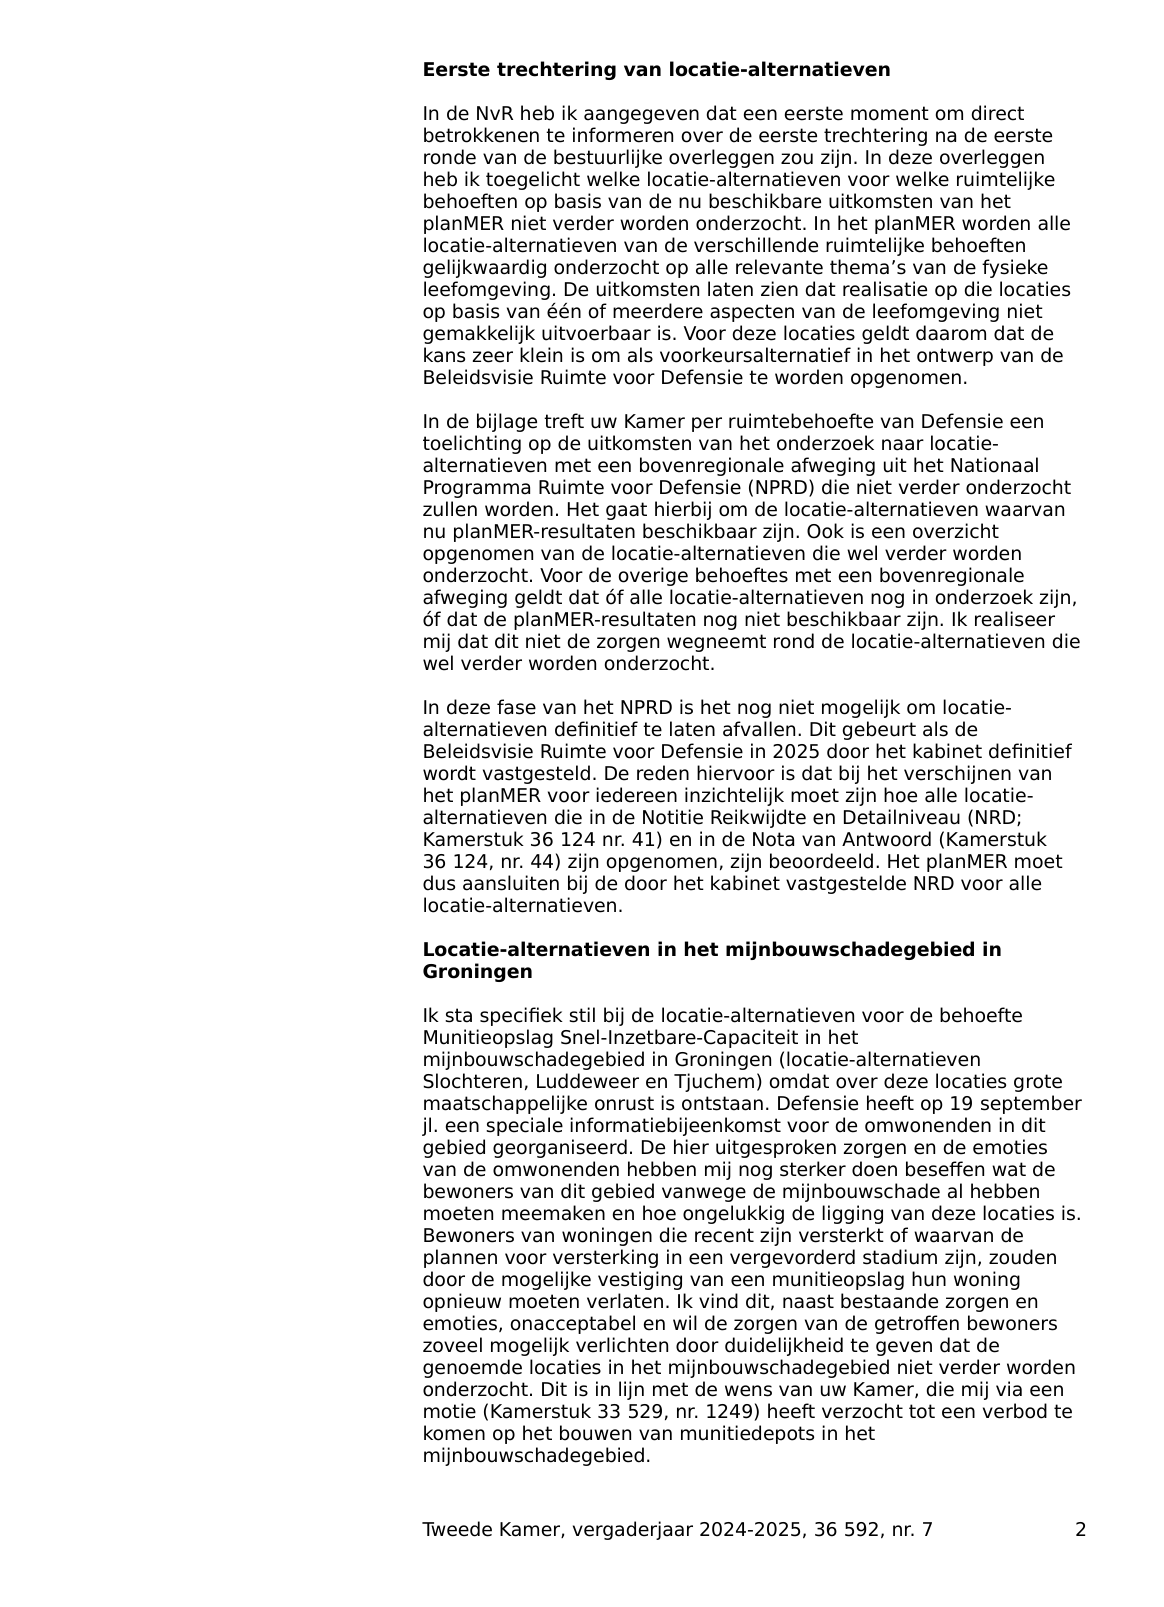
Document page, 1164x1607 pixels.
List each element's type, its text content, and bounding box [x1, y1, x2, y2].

text In deze fase van het NPRD is het nog niet mogelijk om locatie-alternatieven definitief te laten afvallen. Dit gebeurt als de Beleidsvisie Ruimte voor Defensie in 2025 door het kabinet definitief wordt vastgesteld. De reden hiervoor is dat bij het verschijnen van het planMER voor iedereen inzichtelijk moet zijn hoe alle locatie-alternatieven die in de Notitie Reikwijdte en Detailniveau (NRD; Kamerstuk 36 124 nr. 41) en in de Nota van Antwoord (Kamerstuk 36 124, nr. 44) zijn opgenomen, zijn beoordeeld. Het planMER moet dus aansluiten bij de door het kabinet vastgestelde NRD voor alle locatie-alternatieven. [422, 697, 1087, 917]
subtitle Eerste trechtering van locatie-alternatieven [422, 59, 1087, 81]
subtitle Locatie-alternatieven in het mijnbouwschadegebied in Groningen [422, 939, 1087, 983]
text Ik sta specifiek stil bij de locatie-alternatieven voor de behoefte Munitieopslag Snel-Inzetbare-Capaciteit in het mijnbouwschadegebied in Groningen (locatie-alternatieven Slochteren, Luddeweer en Tjuchem) omdat over deze locaties grote maatschappelijke onrust is ontstaan. Defensie heeft op 19 september jl. een speciale informatiebijeenkomst voor de omwonenden in dit gebied georganiseerd. De hier uitgesproken zorgen en de emoties van de omwonenden hebben mij nog sterker doen beseffen wat de bewoners van dit gebied vanwege de mijnbouwschade al hebben moeten meemaken en hoe ongelukkig de ligging van deze locaties is. Bewoners van woningen die recent zijn versterkt of waarvan de plannen voor versterking in een vergevorderd stadium zijn, zouden door de mogelijke vestiging van een munitieopslag hun woning opnieuw moeten verlaten. Ik vind dit, naast bestaande zorgen en emoties, onacceptabel en wil de zorgen van de getroffen bewoners zoveel mogelijk verlichten door duidelijkheid te geven dat de genoemde locaties in het mijnbouwschadegebied niet verder worden onderzocht. Dit is in lijn met de wens van uw Kamer, die mij via een motie (Kamerstuk 33 529, nr. 1249) heeft verzocht tot een verbod te komen op het bouwen van munitiedepots in het mijnbouwschadegebied. [422, 1005, 1087, 1467]
text In de NvR heb ik aangegeven dat een eerste moment om direct betrokkenen te informeren over de eerste trechtering na de eerste ronde van de bestuurlijke overleggen zou zijn. In deze overleggen heb ik toegelicht welke locatie-alternatieven voor welke ruimtelijke behoeften op basis van de nu beschikbare uitkomsten van het planMER niet verder worden onderzocht. In het planMER worden alle locatie-alternatieven van de verschillende ruimtelijke behoeften gelijkwaardig onderzocht op alle relevante thema’s van de fysieke leefomgeving. De uitkomsten laten zien dat realisatie op die locaties op basis van één of meerdere aspecten van de leefomgeving niet gemakkelijk uitvoerbaar is. Voor deze locaties geldt daarom dat de kans zeer klein is om als voorkeursalternatief in het ontwerp van de Beleidsvisie Ruimte voor Defensie te worden opgenomen. [422, 103, 1087, 389]
text In de bijlage treft uw Kamer per ruimtebehoefte van Defensie een toelichting op de uitkomsten van het onderzoek naar locatie-alternatieven met een bovenregionale afweging uit het Nationaal Programma Ruimte voor Defensie (NPRD) die niet verder onderzocht zullen worden. Het gaat hierbij om de locatie-alternatieven waarvan nu planMER-resultaten beschikbaar zijn. Ook is een overzicht opgenomen van de locatie-alternatieven die wel verder worden onderzocht. Voor de overige behoeftes met een bovenregionale afweging geldt dat óf alle locatie-alternatieven nog in onderzoek zijn, óf dat de planMER-resultaten nog niet beschikbaar zijn. Ik realiseer mij dat dit niet de zorgen wegneemt rond de locatie-alternatieven die wel verder worden onderzocht. [422, 411, 1087, 675]
